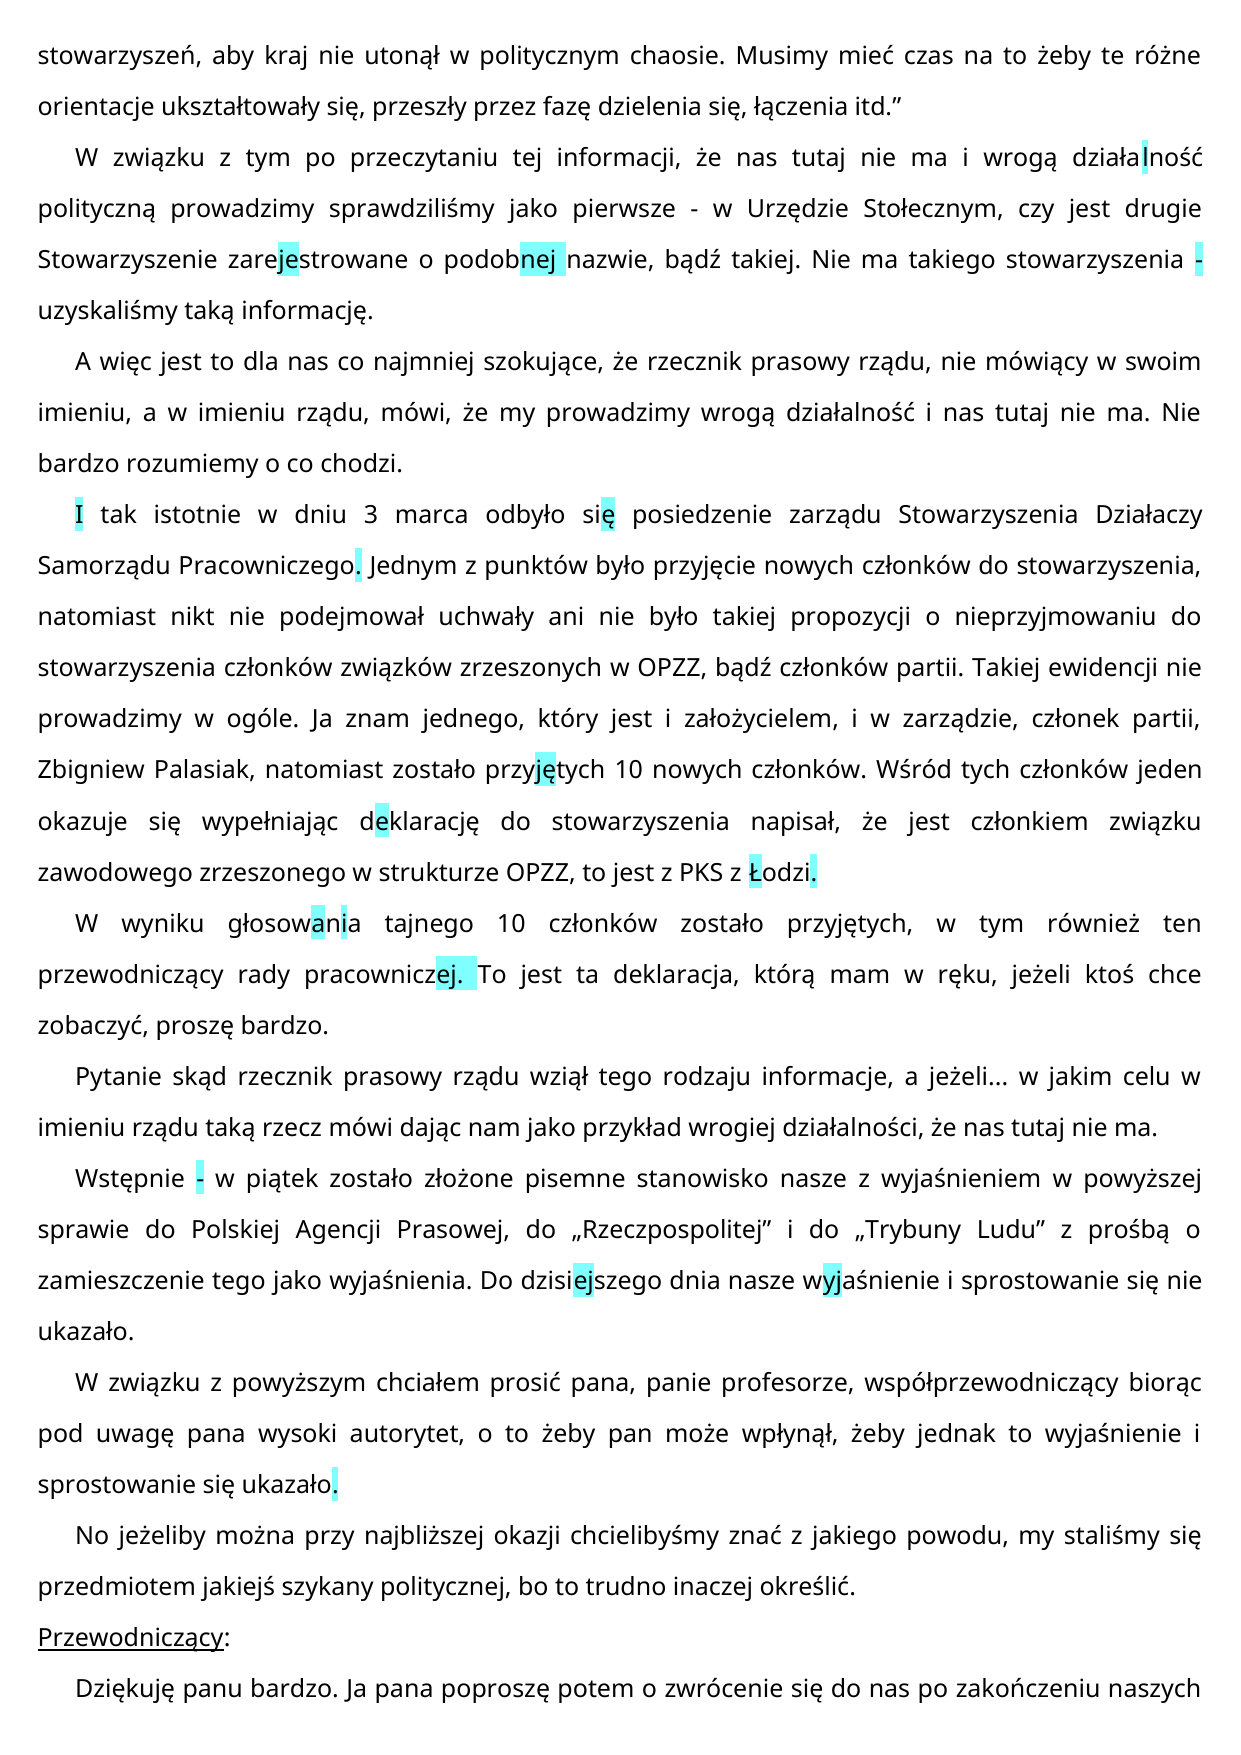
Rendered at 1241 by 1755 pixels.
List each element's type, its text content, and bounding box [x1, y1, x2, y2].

text Pytanie skąd rzecznik prasowy rządu wziął tego rodzaju informacje, a jeżeli... w jakim celu w imieniu rządu taką rzecz mówi dając nam jako przykład wrogiej działalności, że nas tutaj nie ma. [37, 1058, 1203, 1143]
text Przewodniczący: [37, 1620, 1203, 1654]
text A więc jest to dla nas co najmniej szokujące, że rzecznik prasowy rządu, nie mówiący w swoim imieniu, a w imieniu rządu, mówi, że my prowadzimy wrogą działalność i nas tutaj nie ma. Nie bardzo rozumiemy o co chodzi. [37, 344, 1203, 480]
text Wstępnie - w piątek zostało złożone pisemne stanowisko nasze z wyjaśnieniem w powyższej sprawie do Polskiej Agencji Prasowej, do „Rzeczpospolitej” i do „Trybuny Ludu” z prośbą o zamieszczenie tego jako wyjaśnienia. Do dzisiejszego dnia nasze wyjaśnienie i sprostowanie się nie ukazało. [37, 1160, 1203, 1348]
text I tak istotnie w dniu 3 marca odbyło się posiedzenie zarządu Stowarzyszenia Działaczy Samorządu Pracowniczego. Jednym z punktów było przyjęcie nowych członków do stowarzyszenia, natomiast nikt nie podejmował uchwały ani nie było takiej propozycji o nieprzyjmowaniu do stowarzyszenia członków związków zrzeszonych w OPZZ, bądź członków partii. Takiej ewidencji nie prowadzimy w ogóle. Ja znam jednego, który jest i założycielem, i w zarządzie, członek partii, Zbigniew Palasiak, natomiast zostało przyjętych 10 nowych członków. Wśród tych członków jeden okazuje się wypełniając deklarację do stowarzyszenia napisał, że jest członkiem związku zawodowego zrzeszonego w strukturze OPZZ, to jest z PKS z Łodzi. [37, 497, 1203, 888]
text W związku z powyższym chciałem prosić pana, panie profesorze, współprzewodniczący biorąc pod uwagę pana wysoki autorytet, o to żeby pan może wpłynął, żeby jednak to wyjaśnienie i sprostowanie się ukazało. [37, 1364, 1203, 1501]
text No jeżeliby można przy najbliższej okazji chcielibyśmy znać z jakiego powodu, my staliśmy się przedmiotem jakiejś szykany politycznej, bo to trudno inaczej określić. [37, 1518, 1203, 1603]
text stowarzyszeń, aby kraj nie utonął w politycznym chaosie. Musimy mieć czas na to żeby te różne orientacje ukształtowały się, przeszły przez fazę dzielenia się, łączenia itd.” [37, 37, 1203, 123]
text Dziękuję panu bardzo. Ja pana poproszę potem o zwrócenie się do nas po zakończeniu naszych [37, 1671, 1203, 1705]
text W związku z tym po przeczytaniu tej informacji, że nas tutaj nie ma i wrogą działalność polityczną prowadzimy sprawdziliśmy jako pierwsze - w Urzędzie Stołecznym, czy jest drugie Stowarzyszenie zarejestrowane o podobnej nazwie, bądź takiej. Nie ma takiego stowarzyszenia - uzyskaliśmy taką informację. [37, 139, 1203, 327]
text W wyniku głosowania tajnego 10 członków zostało przyjętych, w tym również ten przewodniczący rady pracowniczej. To jest ta deklaracja, którą mam w ręku, jeżeli ktoś chce zobaczyć, proszę bardzo. [37, 905, 1203, 1041]
